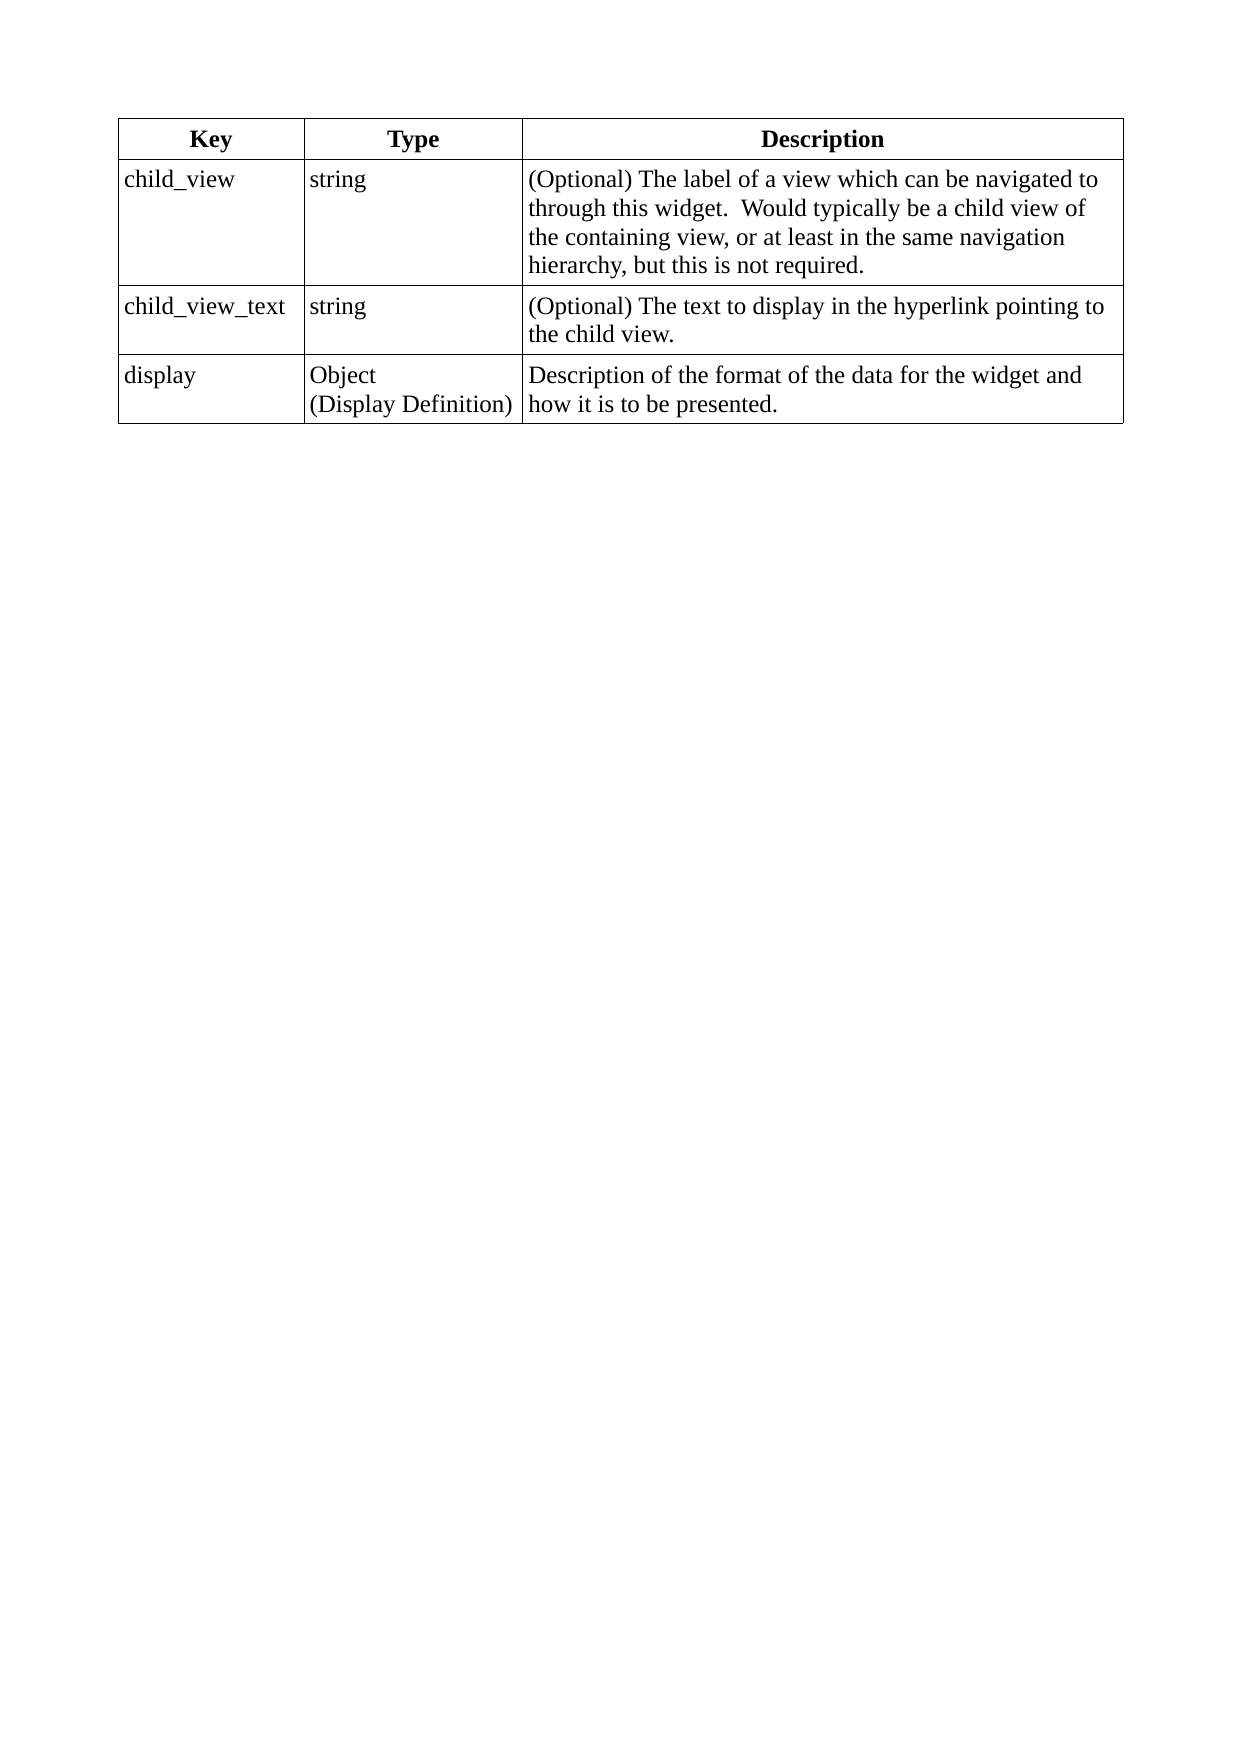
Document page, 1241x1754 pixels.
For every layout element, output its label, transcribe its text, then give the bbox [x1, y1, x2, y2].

table_header Type [305, 119, 522, 158]
table_cell Description of the format of the data for the widget and how it is to be presented. [523, 355, 1123, 423]
table_cell child_view_text [119, 286, 304, 354]
table_cell string [305, 160, 522, 285]
table_header Key [119, 119, 304, 158]
table_header Description [523, 119, 1123, 158]
table_cell display [119, 355, 304, 423]
table_cell (Optional) The label of a view which can be navigated to through this widget. Would typically be a child view of the containing view, or at least in the same navigation hierarchy, but this is not required. [523, 160, 1123, 285]
table_cell Object (Display Definition) [305, 355, 522, 423]
table_cell (Optional) The text to display in the hyperlink pointing to the child view. [523, 286, 1123, 354]
table_cell string [305, 286, 522, 354]
table_cell child_view [119, 160, 304, 285]
